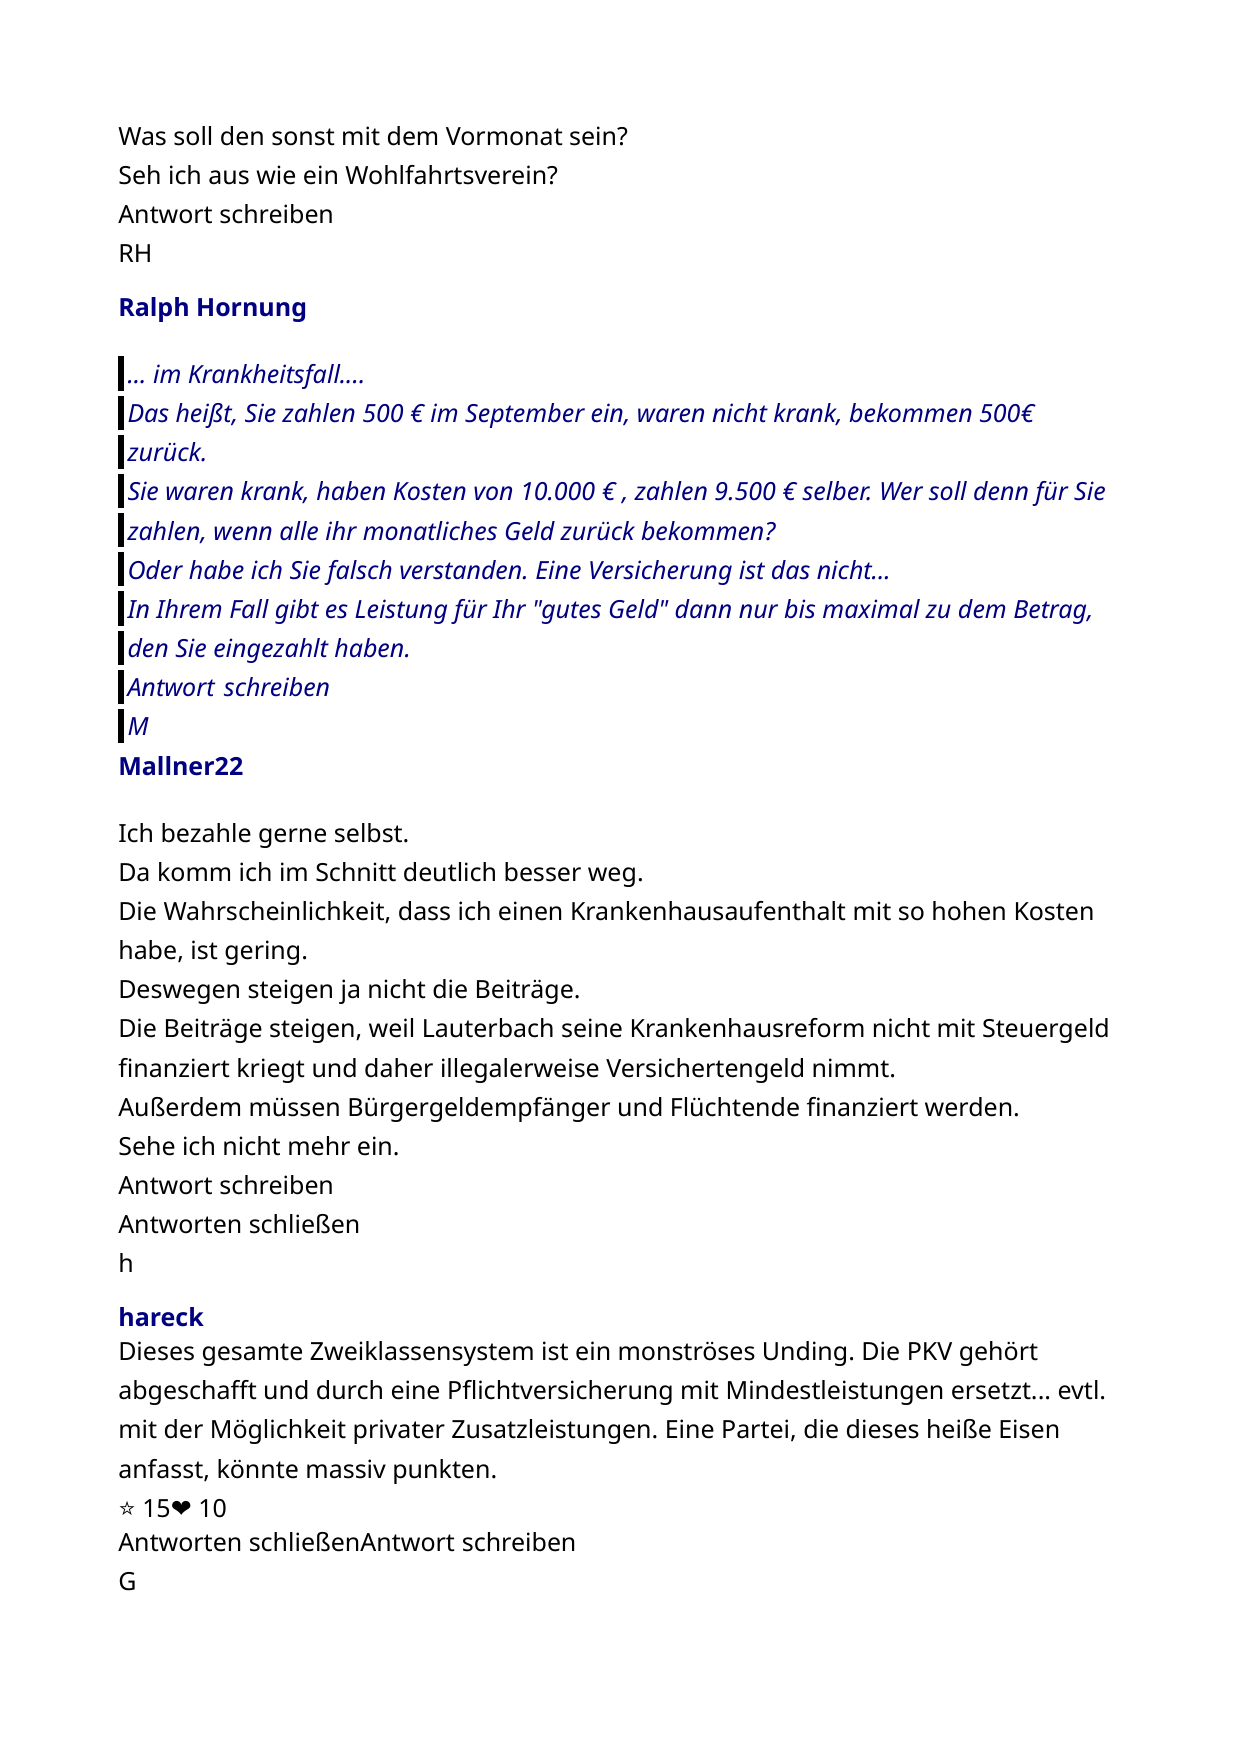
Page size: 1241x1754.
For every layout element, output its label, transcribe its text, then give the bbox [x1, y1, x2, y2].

text Was soll den sonst mit dem Vormonat sein? [118, 118, 1122, 152]
text RH [118, 236, 1122, 270]
text Sehe ich nicht mehr ein. [118, 1128, 1122, 1163]
text In Ihrem Fall gibt es Leistung für Ihr "gutes Geld" dann nur bis maximal zu dem Betrag, den Sie eingezahlt haben. [118, 591, 1122, 665]
text Antworten schließenAntwort schreiben [118, 1524, 1122, 1559]
text Antworten schließen [118, 1207, 1122, 1241]
text Sie waren krank, haben Kosten von 10.000 € , zahlen 9.500 € selber. Wer soll denn für Sie zahlen, wenn alle ihr monatliches Geld zurück bekommen? [118, 474, 1122, 547]
text ⭐️ 15❤️ 10 [118, 1491, 1122, 1524]
text Das heißt, Sie zahlen 500 € im September ein, waren nicht krank, bekommen 500€ zurück. [118, 396, 1122, 469]
text G [118, 1564, 1122, 1598]
text Dieses gesamte Zweiklassensystem ist ein monströses Unding. Die PKV gehört abgeschafft und durch eine Pflichtversicherung mit Mindestleistungen ersetzt... evtl. mit der Möglichkeit privater Zusatzleistungen. Eine Partei, die dieses heiße Eisen anfasst, könnte massiv punkten. [118, 1334, 1122, 1485]
text Da komm ich im Schnitt deutlich besser weg. [118, 854, 1122, 888]
text Antwort schreiben [118, 196, 1122, 231]
text Oder habe ich Sie falsch verstanden. Eine Versicherung ist das nicht... [124, 552, 1122, 586]
subtitle Mallner22 [118, 748, 1122, 782]
text ... im Krankheitsfall.... [124, 356, 1122, 391]
text M [124, 709, 1122, 743]
subtitle Ralph Hornung [118, 289, 1122, 323]
text h [118, 1246, 1122, 1280]
subtitle hareck [118, 1300, 1122, 1334]
text Die Beiträge steigen, weil Lauterbach seine Krankenhausreform nicht mit Steuergeld finanziert kriegt und daher illegalerweise Versichertengeld nimmt. [118, 1011, 1122, 1084]
text Außerdem müssen Bürgergeldempfänger und Flüchtende finanziert werden. [118, 1089, 1122, 1123]
text Antwort schreiben [118, 1168, 1122, 1202]
text Ich bezahle gerne selbst. [118, 815, 1122, 849]
text Antwort schreiben [124, 670, 1122, 704]
text Die Wahrscheinlichkeit, dass ich einen Krankenhausaufenthalt mit so hohen Kosten habe, ist gering. [118, 893, 1122, 967]
text Seh ich aus wie ein Wohlfahrtsverein? [118, 157, 1122, 191]
text Deswegen steigen ja nicht die Beiträge. [118, 972, 1122, 1006]
